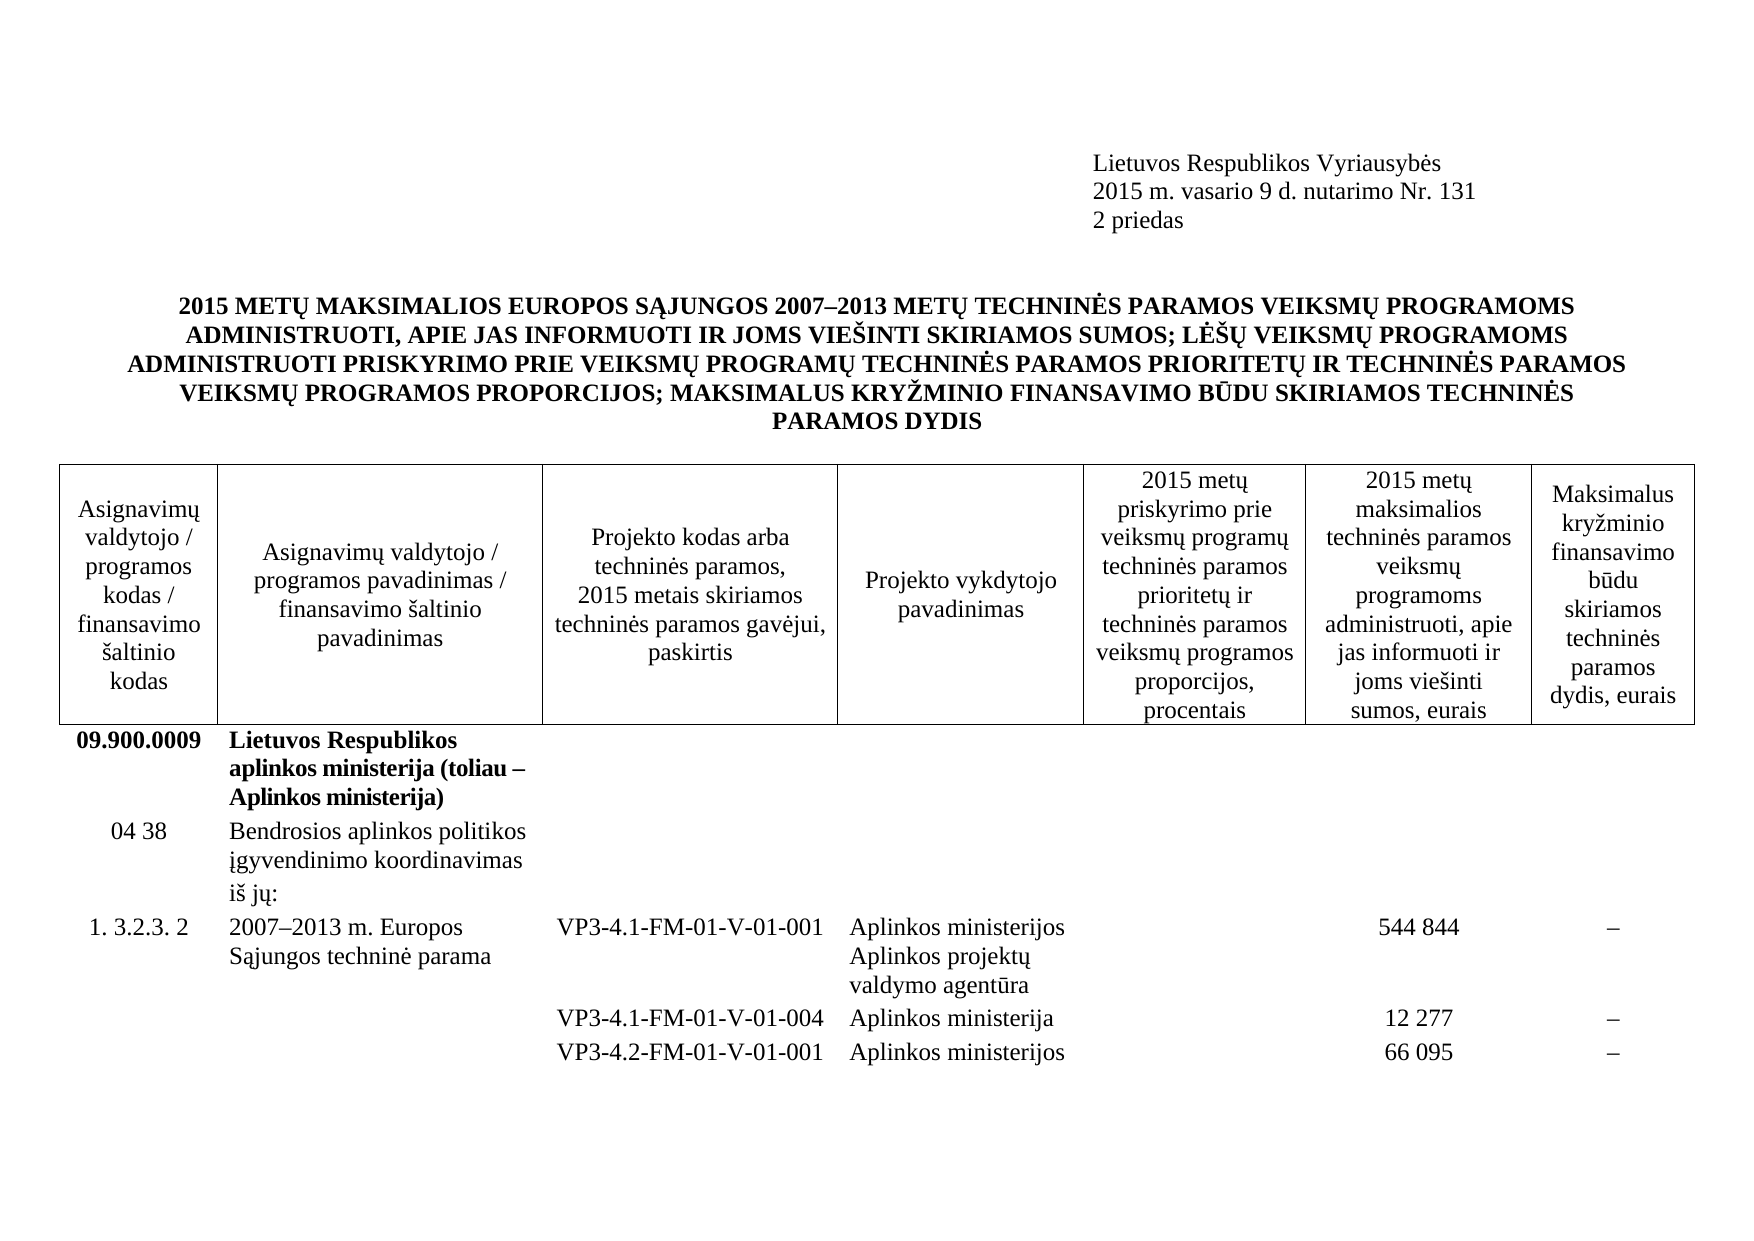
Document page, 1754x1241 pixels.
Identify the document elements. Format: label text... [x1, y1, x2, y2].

table_cell – [1532, 1037, 1694, 1071]
table_cell iš jų: [218, 879, 542, 912]
table_cell – [1532, 1004, 1694, 1037]
table_cell 12 277 [1305, 1004, 1532, 1037]
table_header Projekto kodas arba techninės paramos, 2015 metais skiriamos techninės paramos gavėjui, paskirtis [543, 465, 837, 724]
table_cell Lietuvos Respublikos aplinkos ministerija (toliau – Aplinkos ministerija) [218, 725, 542, 816]
table_cell [1084, 816, 1305, 878]
table_cell [1305, 725, 1532, 816]
table_cell [1305, 816, 1532, 878]
table_cell [838, 725, 1084, 816]
table_cell 66 095 [1305, 1037, 1532, 1071]
table_cell [1084, 912, 1305, 1003]
table_cell 1. 3.2.3. 2 [60, 912, 218, 1071]
table_cell 09.900.0009 [60, 725, 218, 816]
table_cell Bendrosios aplinkos politikos įgyvendinimo koordinavimas [218, 816, 542, 878]
table_cell [1084, 879, 1305, 912]
table_cell Aplinkos ministerijos Aplinkos projektų valdymo agentūra [838, 912, 1084, 1003]
table_cell 544 844 [1305, 912, 1532, 1003]
table_header Asignavimų valdytojo / programos kodas / finansavimo šaltinio kodas [60, 465, 217, 724]
table_cell [1084, 725, 1305, 816]
table_cell [1532, 816, 1694, 878]
text 2015 METŲ MAKSIMALIOS EUROPOS SĄJUNGOS 2007–2013 METŲ TECHNINĖS PARAMOS VEIKSMŲ PROGRAMOMS ADMINISTRUOTI, APIE JAS INFORMUOTI IR JOMS VIEŠINTI SKIRIAMOS SUMOS; LĖŠŲ VEIKSMŲ PROGRAMOMS ADMINISTRUOTI PRISKYRIMO PRIE VEIKSMŲ PROGRAMŲ TECHNINĖS PARAMOS PRIORITETŲ IR TECHNINĖS PARAMOS VEIKSMŲ PROGRAMOS PROPORCIJOS; MAKSIMALUS KRYŽMINIO FINANSAVIMO BŪDU SKIRIAMOS TECHNINĖS PARAMOS DYDIS [118, 291, 1636, 435]
table_header Projekto vykdytojo pavadinimas [838, 465, 1083, 724]
table_cell VP3-4.1-FM-01-V-01-001 [543, 912, 838, 1003]
table_header Maksimalus kryžminio finansavimo būdu skiriamos techninės paramos dydis, eurais [1532, 465, 1694, 724]
table_cell [1532, 879, 1694, 912]
table_cell [1532, 725, 1694, 816]
table_cell [543, 816, 838, 878]
table_cell [543, 725, 838, 816]
table_cell [1305, 879, 1532, 912]
table_cell Aplinkos ministerija [838, 1004, 1084, 1037]
table_cell – [1532, 912, 1694, 1003]
table_cell VP3-4.2-FM-01-V-01-001 [543, 1037, 838, 1071]
table_cell VP3-4.1-FM-01-V-01-004 [543, 1004, 838, 1037]
table_cell [1084, 1004, 1305, 1037]
table_cell [838, 816, 1084, 878]
table_header 2015 metų priskyrimo prie veiksmų programų techninės paramos prioritetų ir techninės paramos veiksmų programos proporcijos, procentais [1084, 465, 1305, 724]
table_header 2015 metų maksimalios techninės paramos veiksmų programoms administruoti, apie jas informuoti ir joms viešinti sumos, eurais [1306, 465, 1531, 724]
table_cell 04 38 [60, 816, 218, 912]
table_cell 2007–2013 m. Europos Sąjungos techninė parama [218, 912, 542, 1071]
table_cell Aplinkos ministerijos [838, 1037, 1084, 1071]
text Lietuvos Respublikos Vyriausybės 2015 m. vasario 9 d. nutarimo Nr. 131 [1093, 148, 1636, 205]
table_cell [838, 879, 1084, 912]
table_header Asignavimų valdytojo / programos pavadinimas / finansavimo šaltinio pavadinimas [218, 465, 542, 724]
table_cell [1084, 1037, 1305, 1071]
text 2 priedas [1093, 205, 1636, 234]
table_cell [543, 879, 838, 912]
